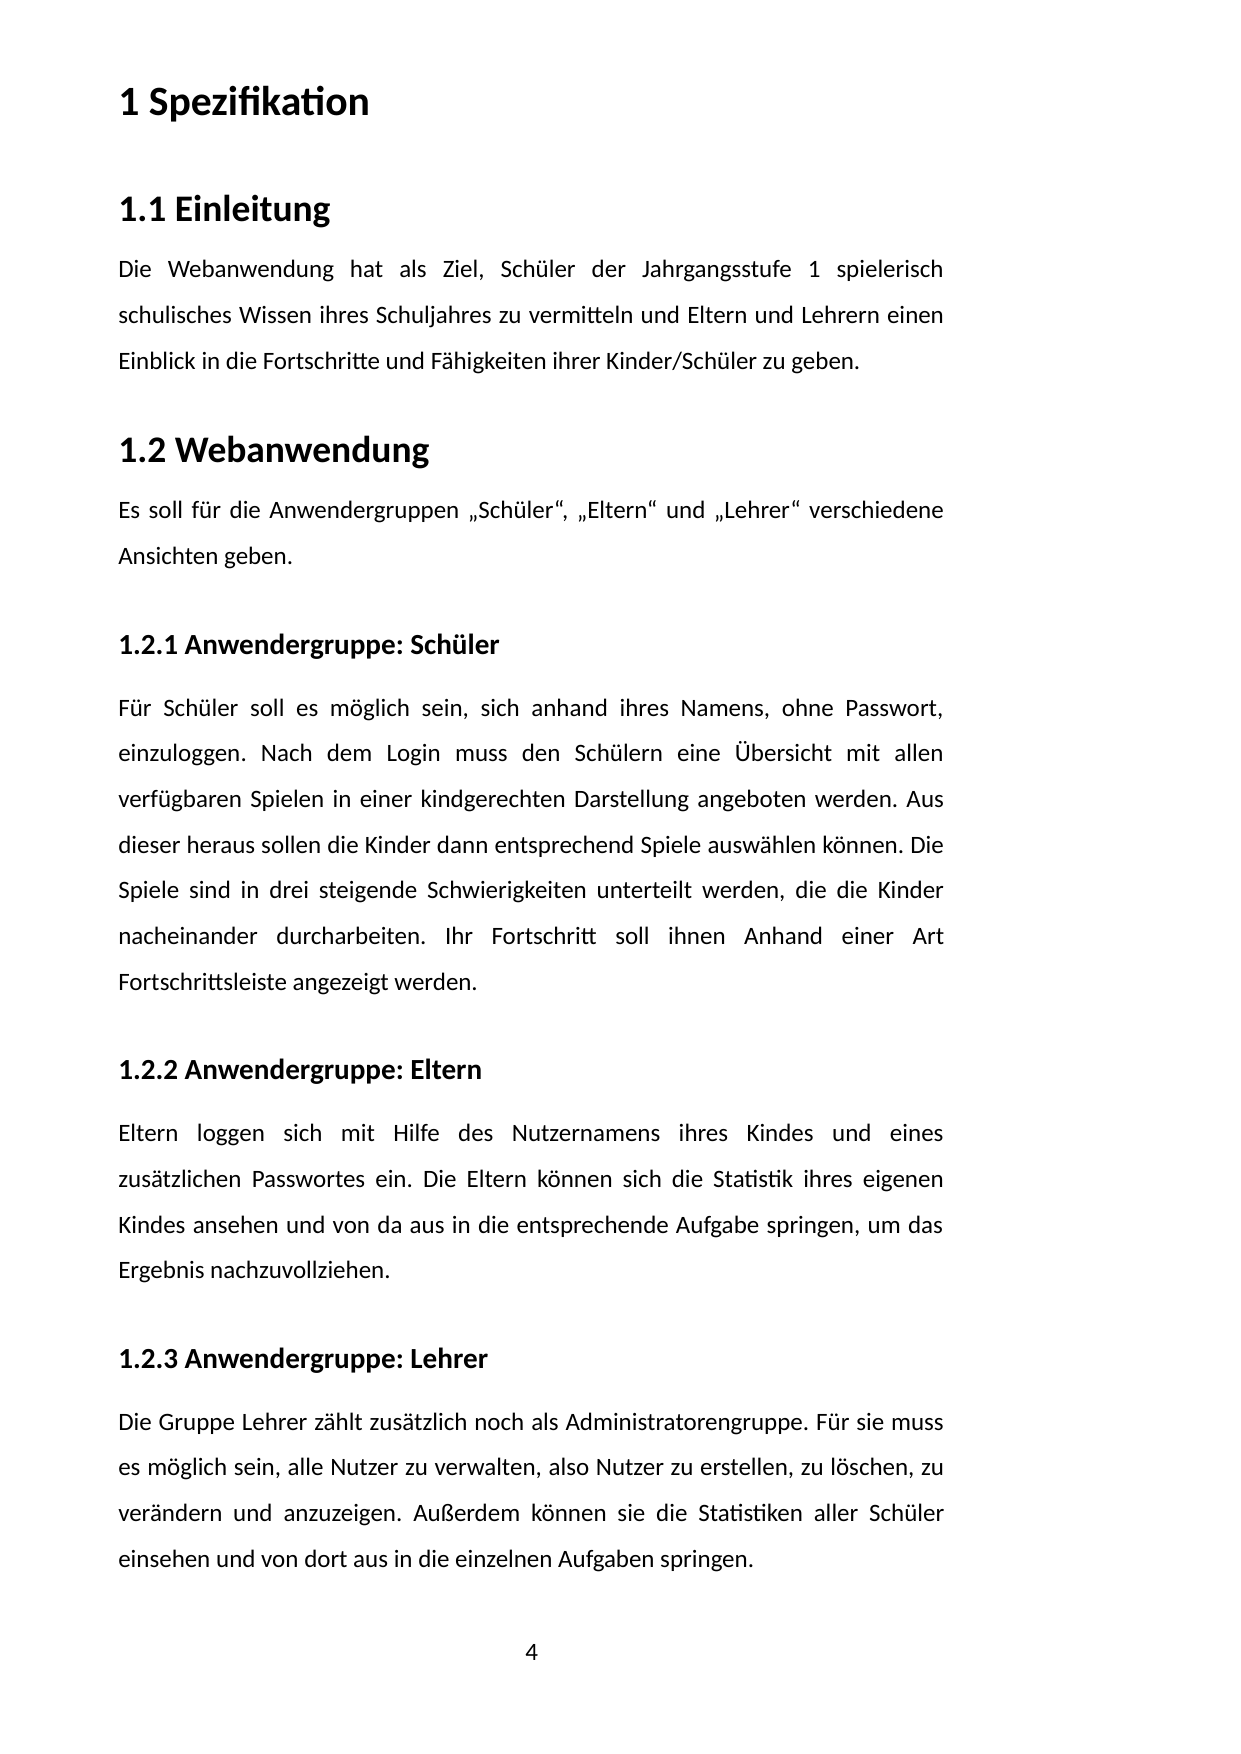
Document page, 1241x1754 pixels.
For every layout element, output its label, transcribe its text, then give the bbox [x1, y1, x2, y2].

text Für Schüler soll es möglich sein, sich anhand ihres Namens, ohne Passwort, einzuloggen. Nach dem Login muss den Schülern eine Übersicht mit allen verfügbaren Spielen in einer kindgerechten Darstellung angeboten werden. Aus dieser heraus sollen die Kinder dann entsprechend Spiele auswählen können. Die Spiele sind in drei steigende Schwierigkeiten unterteilt werden, die die Kinder nacheinander durcharbeiten. Ihr Fortschritt soll ihnen Anhand einer Art Fortschrittsleiste angezeigt werden. [118, 692, 945, 997]
text Die Webanwendung hat als Ziel, Schüler der Jahrgangsstufe 1 spielerisch schulisches Wissen ihres Schuljahres zu vermitteln und Eltern und Lehrern einen Einblick in die Fortschritte und Fähigkeiten ihrer Kinder/Schüler zu geben. [118, 253, 945, 375]
text Es soll für die Anwendergruppen „Schüler“, „Eltern“ und „Lehrer“ verschiedene Ansichten geben. [118, 495, 945, 571]
subtitle 1.2.2 Anwendergruppe: Eltern [118, 1051, 945, 1087]
subtitle 1.2.3 Anwendergruppe: Lehrer [118, 1340, 945, 1375]
subtitle 1.2 Webanwendung [118, 426, 945, 472]
subtitle 1.1 Einleitung [118, 184, 945, 230]
subtitle 1.2.1 Anwendergruppe: Schüler [118, 626, 945, 661]
subtitle 1 Spezifikation [118, 75, 945, 126]
text Die Gruppe Lehrer zählt zusätzlich noch als Administratorengruppe. Für sie muss es möglich sein, alle Nutzer zu verwalten, also Nutzer zu erstellen, zu löschen, zu verändern und anzuzeigen. Außerdem können sie die Statistiken aller Schüler einsehen und von dort aus in die einzelnen Aufgaben springen. [118, 1406, 945, 1573]
text Eltern loggen sich mit Hilfe des Nutzernamens ihres Kindes und eines zusätzlichen Passwortes ein. Die Eltern können sich die Statistik ihres eigenen Kindes ansehen und von da aus in die entsprechende Aufgabe springen, um das Ergebnis nachzuvollziehen. [118, 1117, 945, 1285]
